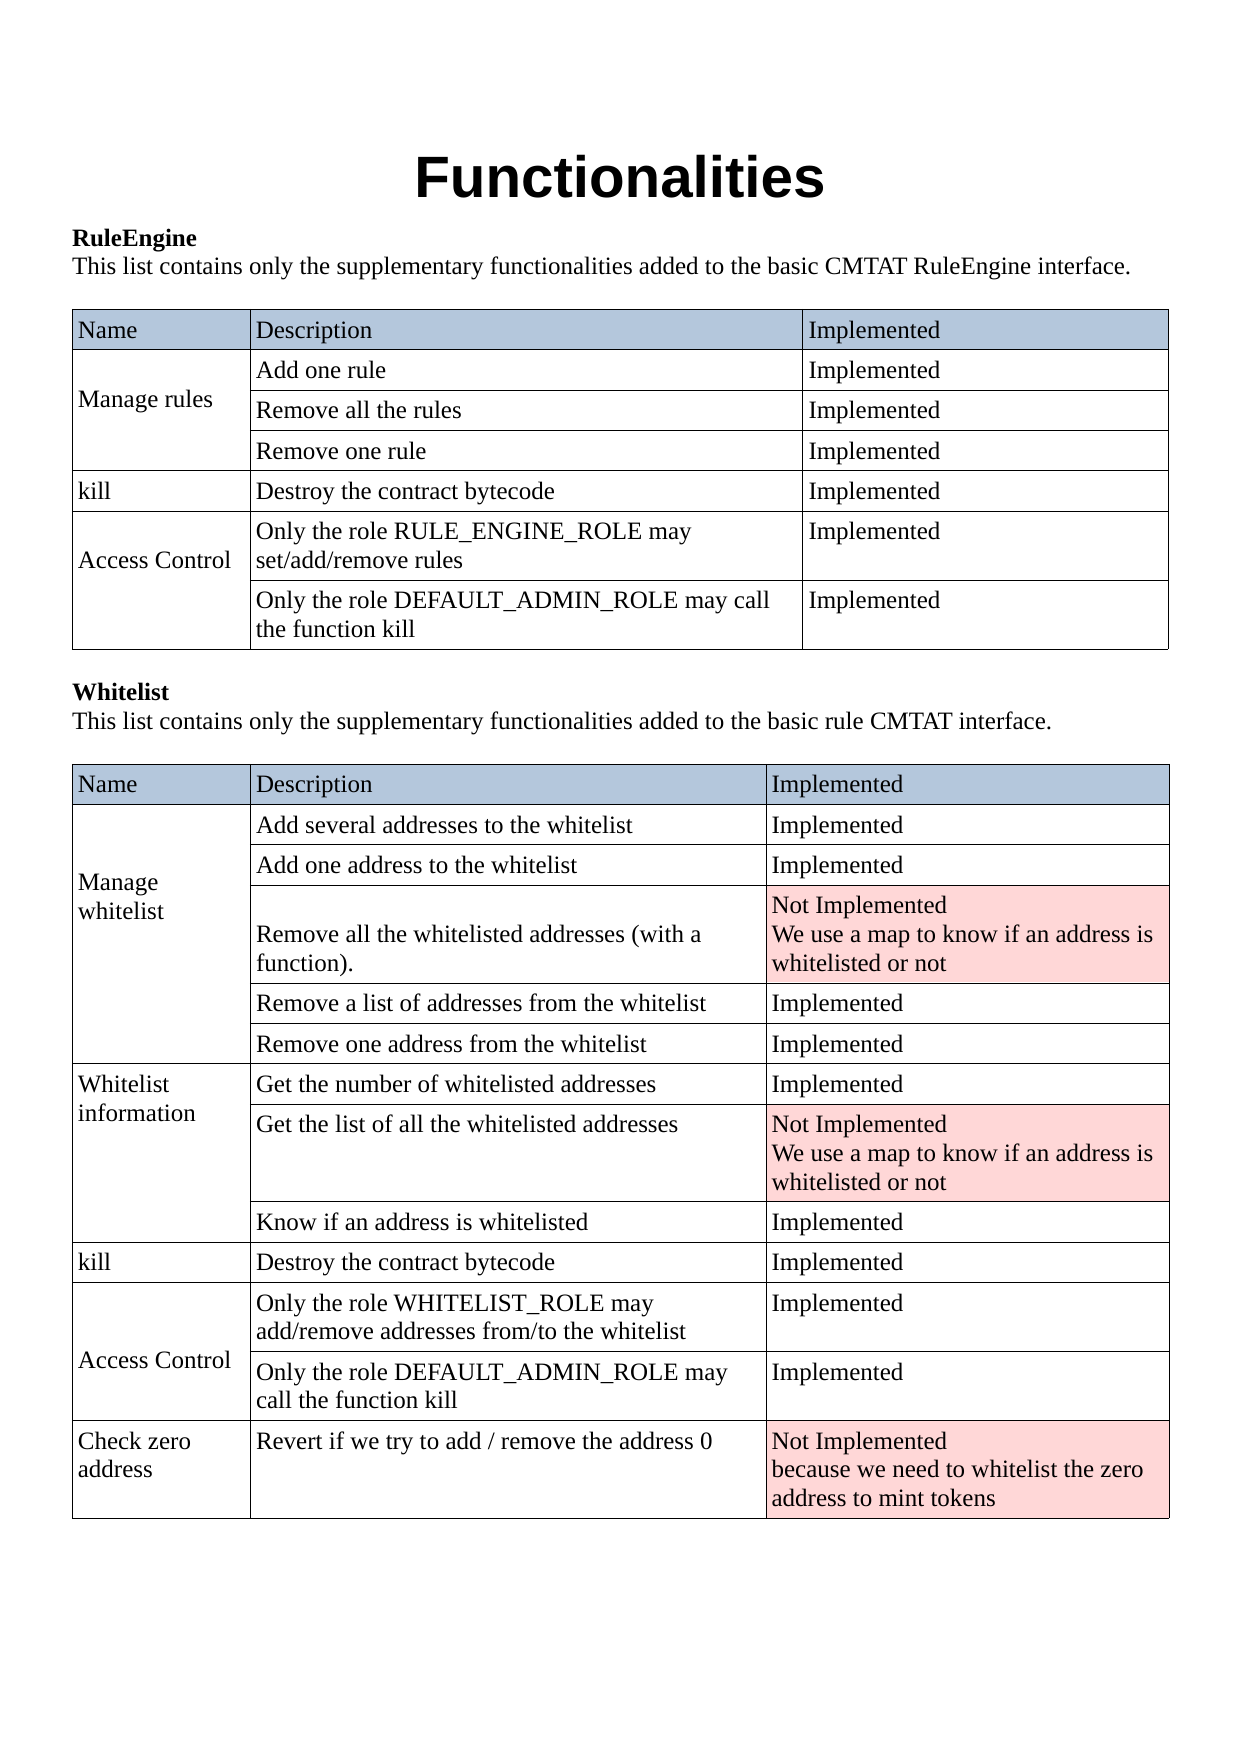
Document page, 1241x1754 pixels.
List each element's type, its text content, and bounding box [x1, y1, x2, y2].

table_cell Destroy the contract bytecode [251, 1243, 766, 1282]
table_cell Know if an address is whitelisted [251, 1202, 766, 1242]
table_cell Revert if we try to add / remove the address 0 [251, 1421, 766, 1518]
table_header Description [251, 765, 766, 804]
table_cell Remove all the whitelisted addresses (with a function). [251, 886, 766, 982]
table_cell Only the role WHITELIST_ROLE may add/remove addresses from/to the whitelist [251, 1283, 766, 1351]
table_cell Implemented [803, 581, 1168, 649]
table_cell Not Implemented We use a map to know if an address is whitelisted or not [767, 886, 1169, 982]
table_cell Not Implemented We use a map to know if an address is whitelisted or not [767, 1105, 1169, 1201]
table_cell Implemented [803, 512, 1168, 579]
table_cell Implemented [803, 391, 1168, 430]
table_cell Implemented [767, 1352, 1169, 1420]
table_cell Not Implemented because we need to whitelist the zero address to mint tokens [767, 1421, 1169, 1518]
table_cell Manage whitelist [73, 805, 250, 1063]
text This list contains only the supplementary functionalities added to the basic CMTAT RuleEngine interface. [72, 251, 1168, 280]
table_cell Implemented [803, 431, 1168, 470]
table_cell kill [73, 471, 250, 511]
table_cell Add one address to the whitelist [251, 845, 766, 885]
table_cell Implemented [767, 805, 1169, 844]
table_cell Implemented [767, 1064, 1169, 1103]
table_cell Implemented [767, 1024, 1169, 1063]
table_cell Destroy the contract bytecode [251, 471, 802, 511]
table_cell Check zero address [73, 1421, 250, 1518]
text Whitelist [72, 677, 1168, 706]
table_cell Remove one address from the whitelist [251, 1024, 766, 1063]
table_cell Access Control [73, 512, 250, 649]
table_cell Implemented [767, 845, 1169, 885]
table_cell Only the role DEFAULT_ADMIN_ROLE may call the function kill [251, 1352, 766, 1420]
table_cell Only the role RULE_ENGINE_ROLE may set/add/remove rules [251, 512, 802, 579]
table_cell Remove all the rules [251, 391, 802, 430]
table_cell Manage rules [73, 350, 250, 470]
table_cell Implemented [767, 984, 1169, 1023]
table_cell Implemented [803, 350, 1168, 389]
table_cell Remove one rule [251, 431, 802, 470]
table_header Description [251, 310, 802, 349]
title Functionalities [72, 143, 1168, 210]
table_cell Implemented [767, 1243, 1169, 1282]
text This list contains only the supplementary functionalities added to the basic rule CMTAT interface. [72, 706, 1168, 735]
table_cell Implemented [803, 471, 1168, 511]
table_cell kill [73, 1243, 250, 1282]
table_cell Only the role DEFAULT_ADMIN_ROLE may call the function kill [251, 581, 802, 649]
table_cell Add several addresses to the whitelist [251, 805, 766, 844]
table_cell Access Control [73, 1283, 250, 1420]
table_cell Add one rule [251, 350, 802, 389]
table_cell Implemented [767, 1283, 1169, 1351]
table_header Implemented [767, 765, 1169, 804]
table_cell Remove a list of addresses from the whitelist [251, 984, 766, 1023]
table_cell Implemented [767, 1202, 1169, 1242]
table_cell Get the list of all the whitelisted addresses [251, 1105, 766, 1201]
table_header Name [73, 765, 250, 804]
text RuleEngine [72, 223, 1168, 251]
table_header Name [73, 310, 250, 349]
table_header Implemented [803, 310, 1168, 349]
table_cell Whitelist information [73, 1064, 250, 1242]
table_cell Get the number of whitelisted addresses [251, 1064, 766, 1103]
